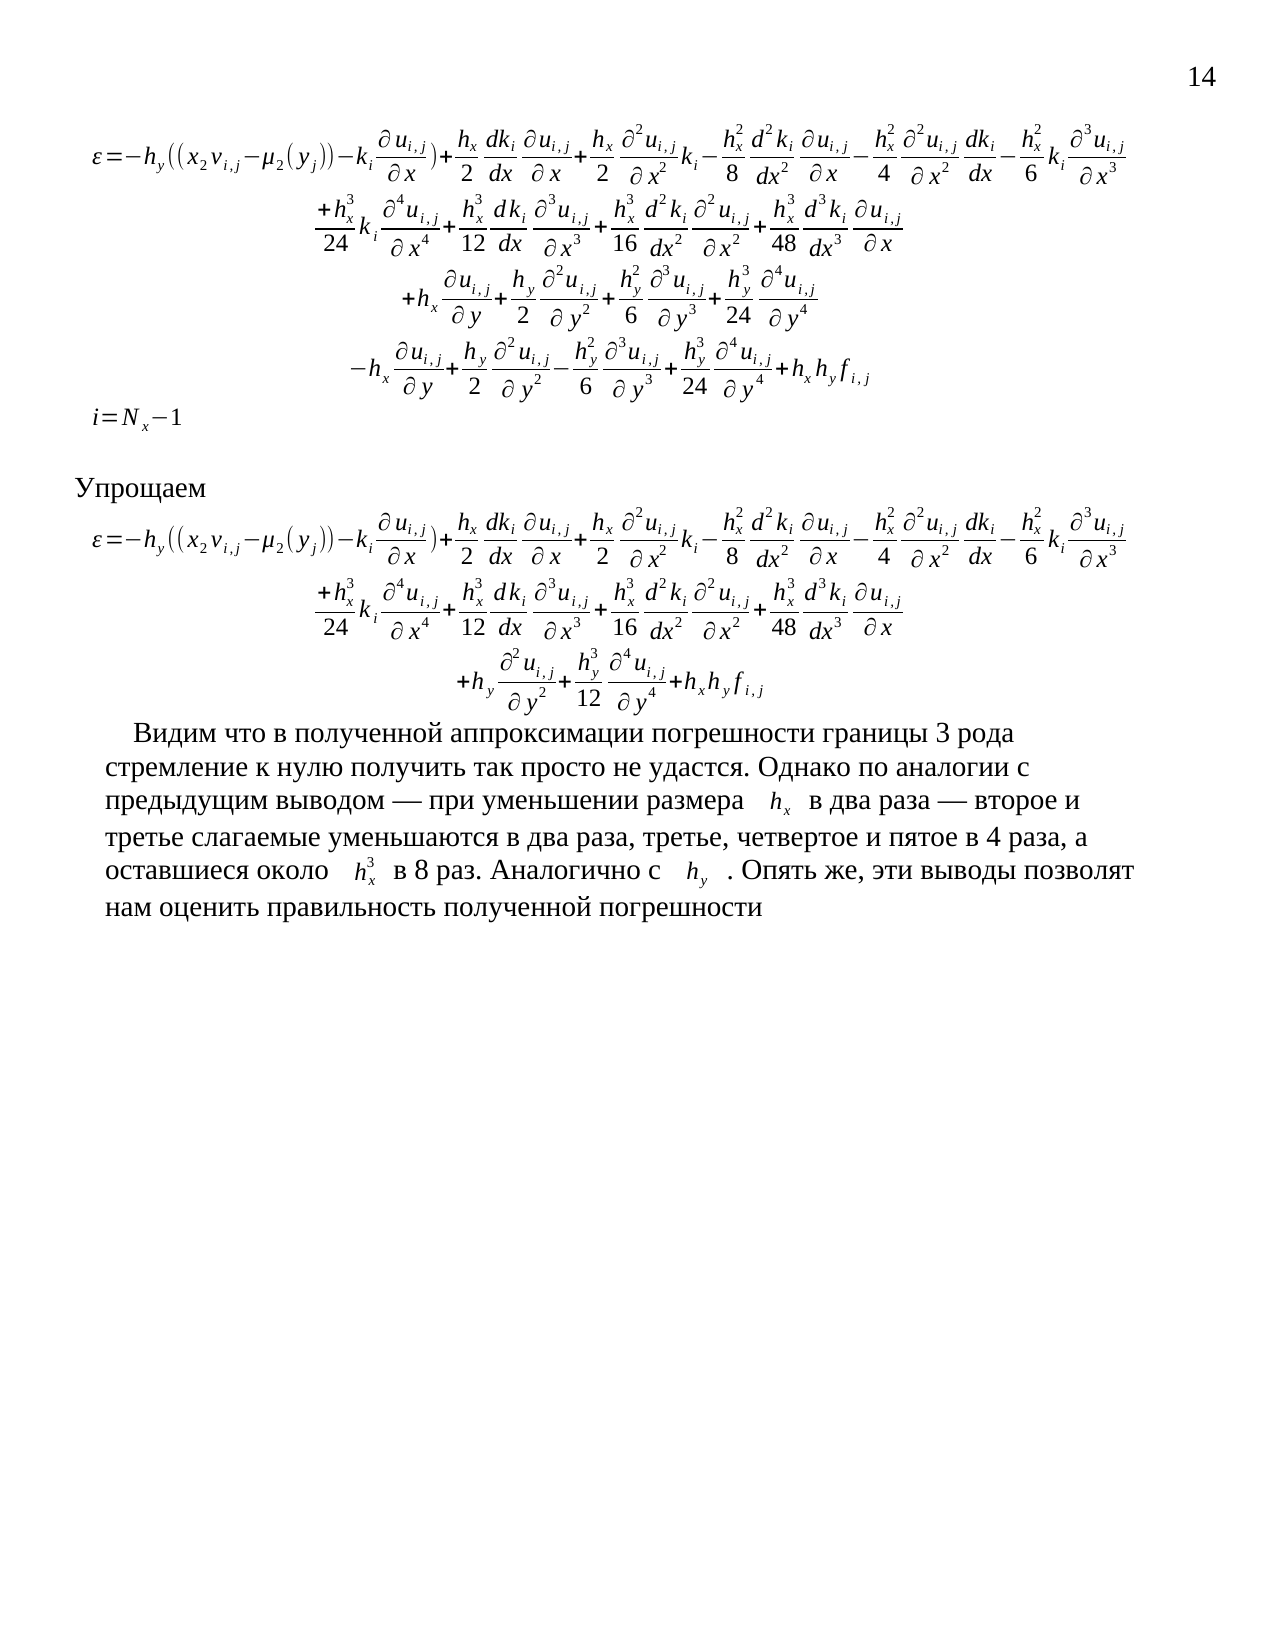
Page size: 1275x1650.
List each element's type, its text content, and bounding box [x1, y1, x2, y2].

text Видим что в полученной аппроксимации погрешности границы 3 рода стремление к нулю получить так просто не удастся. Однако по аналогии с предыдущим выводом — при уменьшении размера в два раза — второе и третье слагаемые уменьшаются в два раза, третье, четвертое и пятое в 4 раза, а оставшиеся около в 8 раз. Аналогично с . Опять же, эти выводы позволят нам оценить правильность полученной погрешности [105, 715, 1141, 922]
text Упрощаем [74, 470, 1137, 504]
